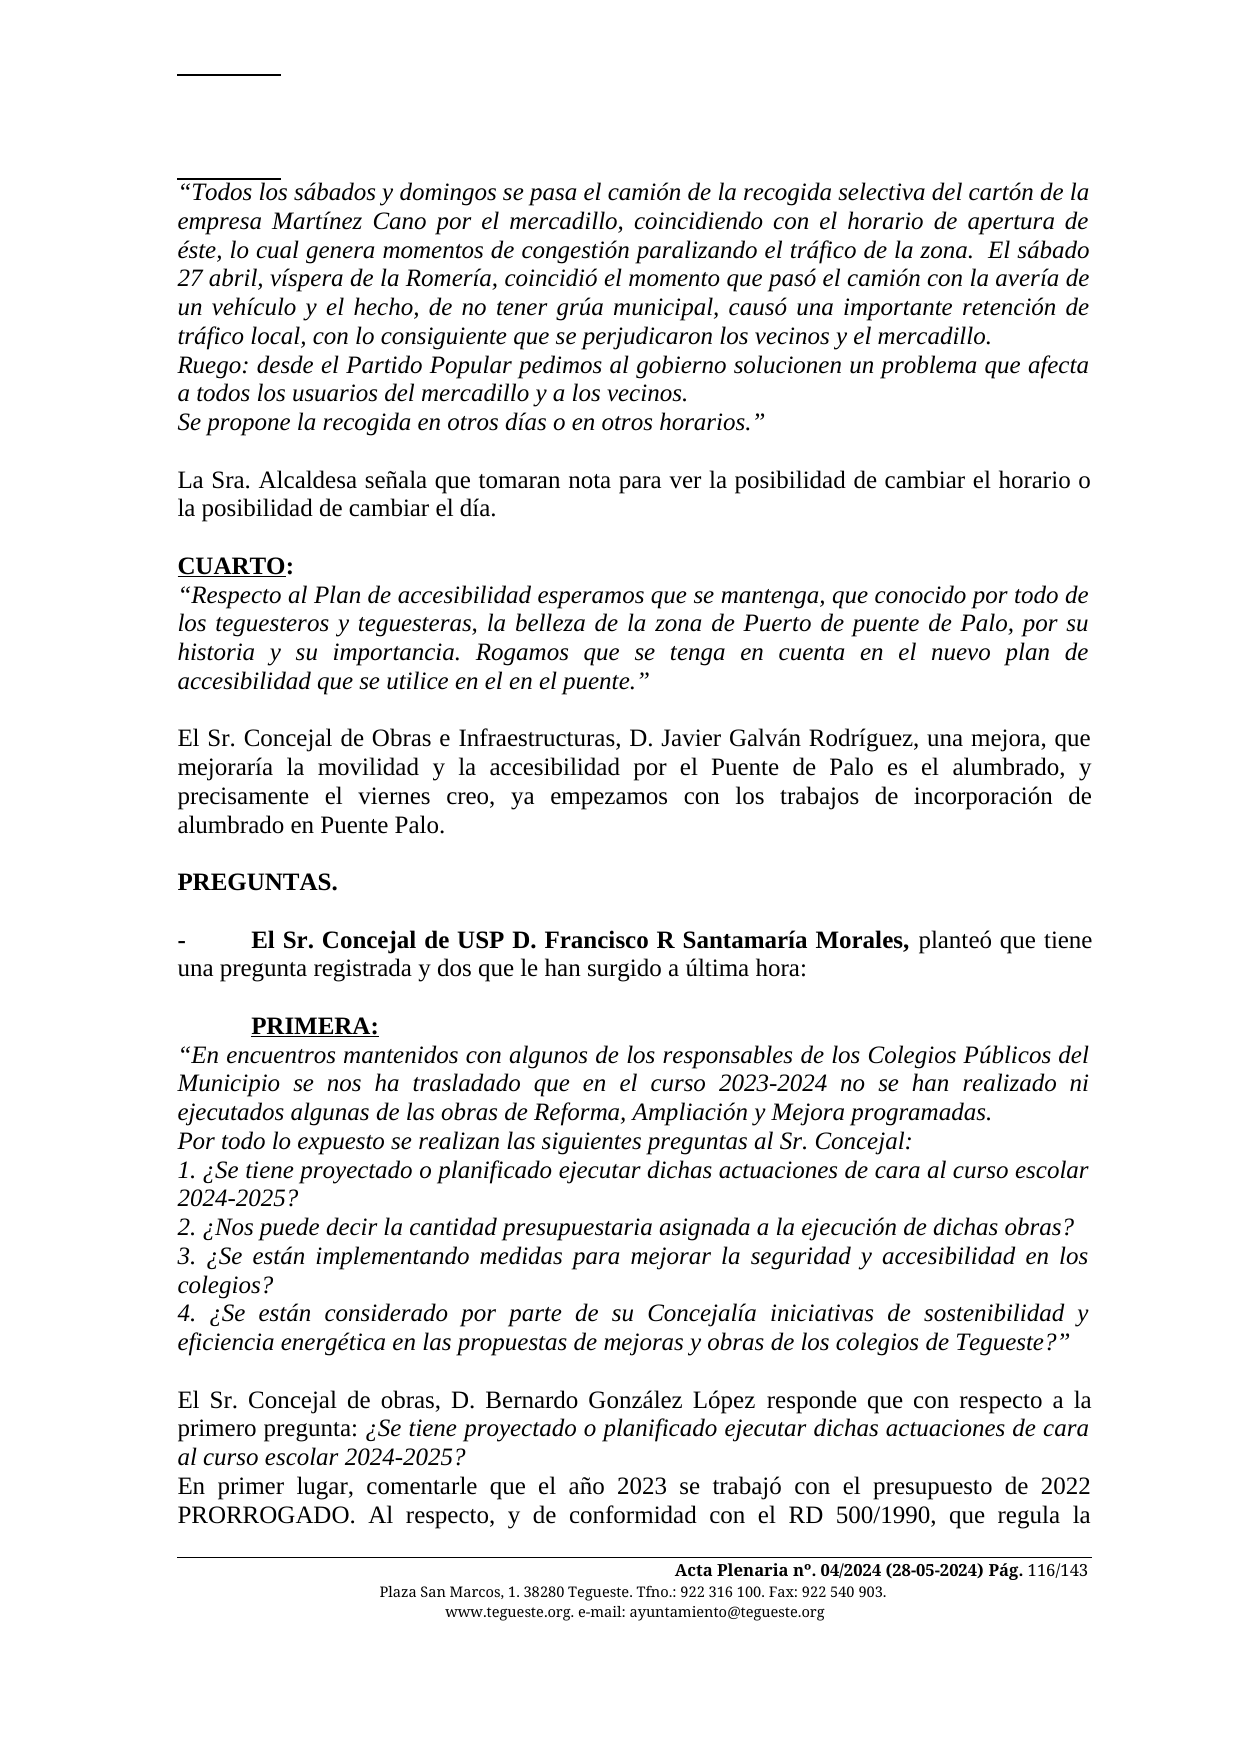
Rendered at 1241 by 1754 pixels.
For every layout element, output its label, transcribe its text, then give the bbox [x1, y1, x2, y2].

text “Respecto al Plan de accesibilidad esperamos que se mantenga, que conocido por todo de los teguesteros y teguesteras, la belleza de la zona de Puerto de puente de Palo, por su historia y su importancia. Rogamos que se tenga en cuenta en el nuevo plan de accesibilidad que se utilice en el en el puente.” [177, 580, 1092, 695]
text 3. ¿Se están implementando medidas para mejorar la seguridad y accesibilidad en los colegios? [177, 1241, 1092, 1298]
text 2. ¿Nos puede decir la cantidad presupuestaria asignada a la ejecución de dichas obras? [177, 1212, 1092, 1241]
text El Sr. Concejal de obras, D. Bernardo González López responde que con respecto a la primero pregunta: ¿Se tiene proyectado o planificado ejecutar dichas actuaciones de cara al curso escolar 2024-2025? [177, 1385, 1092, 1471]
text Por todo lo expuesto se realizan las siguientes preguntas al Sr. Concejal: [177, 1126, 1092, 1155]
text 1. ¿Se tiene proyectado o planificado ejecutar dichas actuaciones de cara al curso escolar 2024-2025? [177, 1155, 1092, 1212]
text 4. ¿Se están considerado por parte de su Concejalía iniciativas de sostenibilidad y eficiencia energética en las propuestas de mejoras y obras de los colegios de Tegueste?” [177, 1298, 1092, 1356]
text La Sra. Alcaldesa señala que tomaran nota para ver la posibilidad de cambiar el horario o la posibilidad de cambiar el día. [177, 465, 1092, 522]
text En primer lugar, comentarle que el año 2023 se trabajó con el presupuesto de 2022 PRORROGADO. Al respecto, y de conformidad con el RD 500/1990, que regula la [177, 1471, 1092, 1528]
text Ruego: desde el Partido Popular pedimos al gobierno solucionen un problema que afecta a todos los usuarios del mercadillo y a los vecinos. [177, 350, 1092, 407]
text “En encuentros mantenidos con algunos de los responsables de los Colegios Públicos del Municipio se nos ha trasladado que en el curso 2023-2024 no se han realizado ni ejecutados algunas de las obras de Reforma, Ampliación y Mejora programadas. [177, 1040, 1092, 1126]
text PREGUNTAS. [177, 867, 1092, 896]
text “Todos los sábados y domingos se pasa el camión de la recogida selectiva del cartón de la empresa Martínez Cano por el mercadillo, coincidiendo con el horario de apertura de éste, lo cual genera momentos de congestión paralizando el tráfico de la zona. El sábado 27 abril, víspera de la Romería, coincidió el momento que pasó el camión con la avería de un vehículo y el hecho, de no tener grúa municipal, causó una importante retención de tráfico local, con lo consiguiente que se perjudicaron los vecinos y el mercadillo. [177, 177, 1092, 350]
list PRIMERA: [177, 1011, 1092, 1040]
text CUARTO: [177, 551, 1092, 580]
text El Sr. Concejal de Obras e Infraestructuras, D. Javier Galván Rodríguez, una mejora, que mejoraría la movilidad y la accesibilidad por el Puente de Palo es el alumbrado, y precisamente el viernes creo, ya empezamos con los trabajos de incorporación de alumbrado en Puente Palo. [177, 723, 1092, 838]
list El Sr. Concejal de USP D. Francisco R Santamaría Morales, planteó que tiene una pregunta registrada y dos que le han surgido a última hora: [177, 925, 1092, 982]
text Se propone la recogida en otros días o en otros horarios.” [177, 407, 1092, 436]
